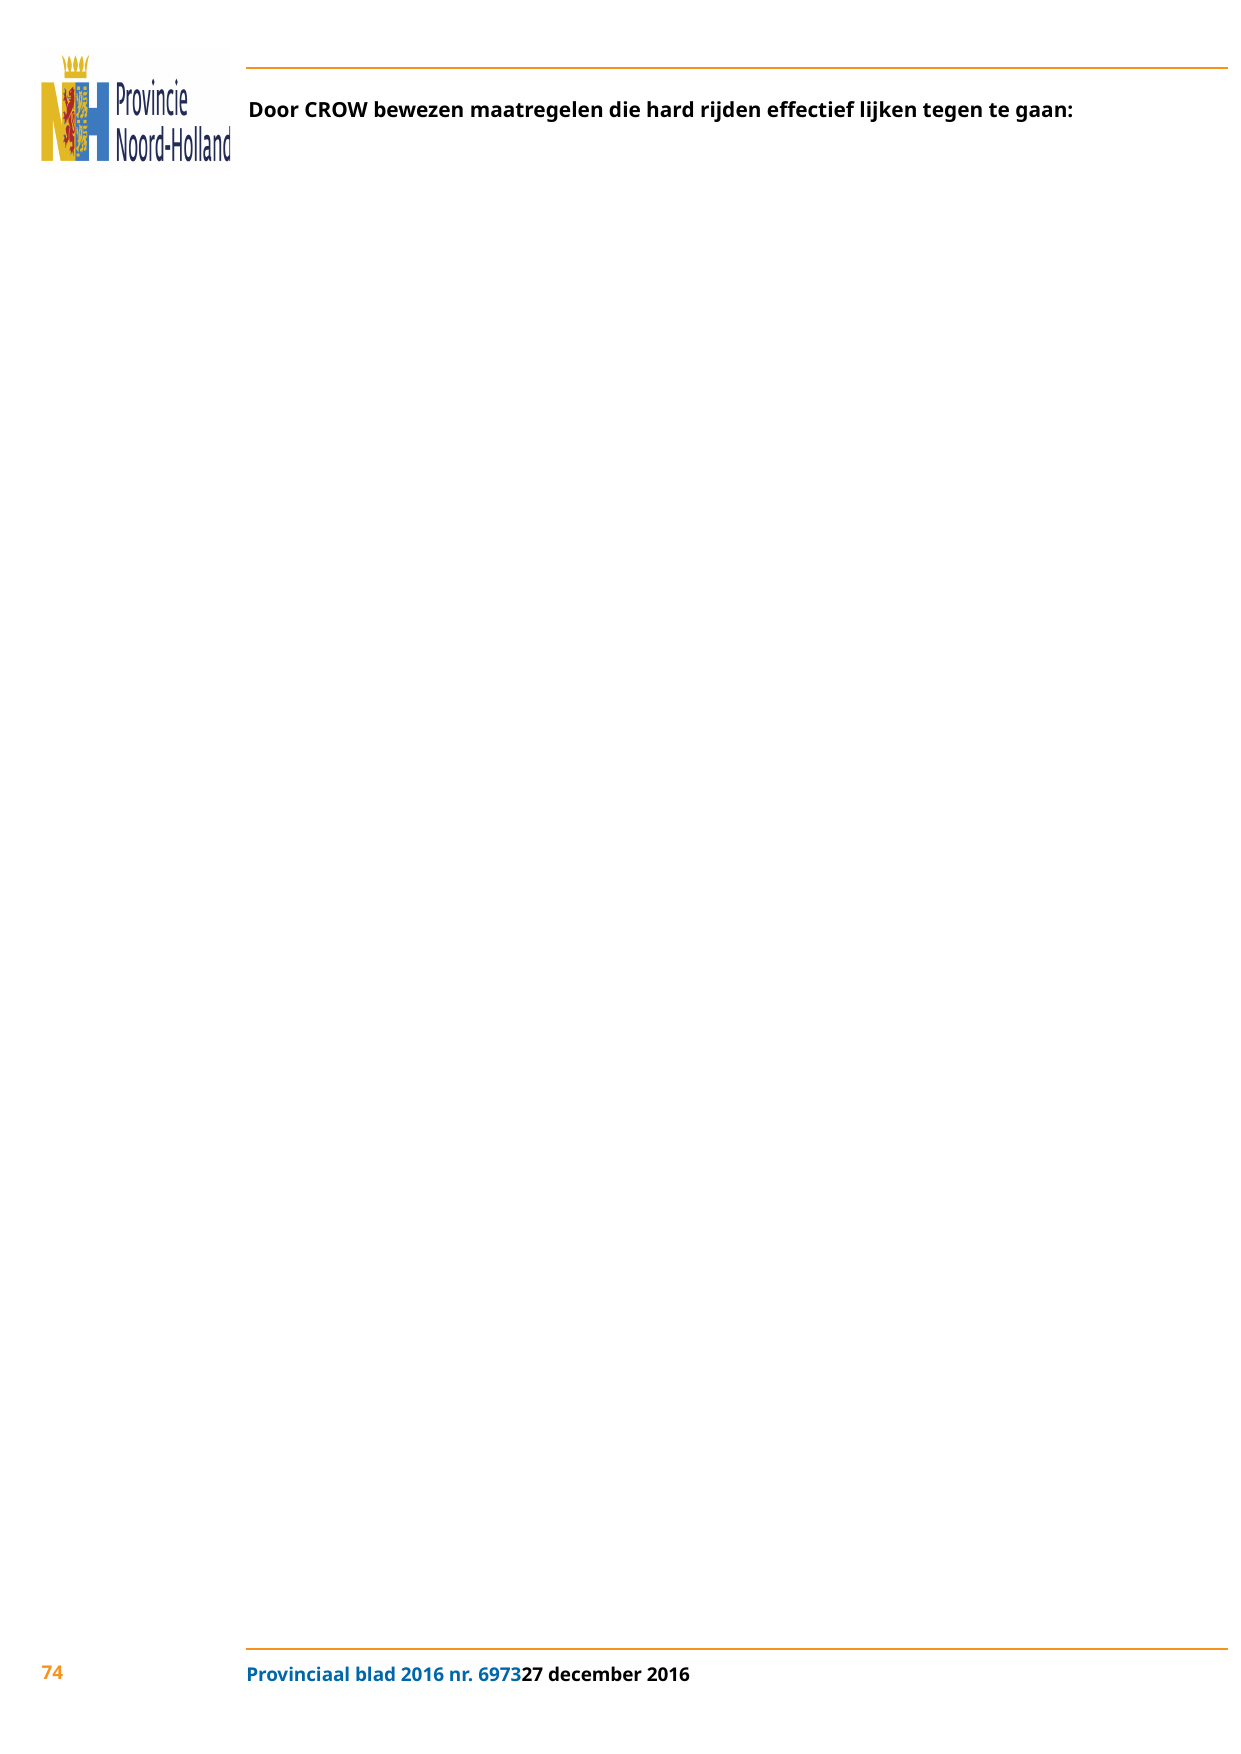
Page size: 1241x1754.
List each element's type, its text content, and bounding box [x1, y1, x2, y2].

picture [41, 47, 231, 172]
text Door CROW bewezen maatregelen die hard rijden effectief lijken tegen te gaan: [248, 95, 1152, 123]
